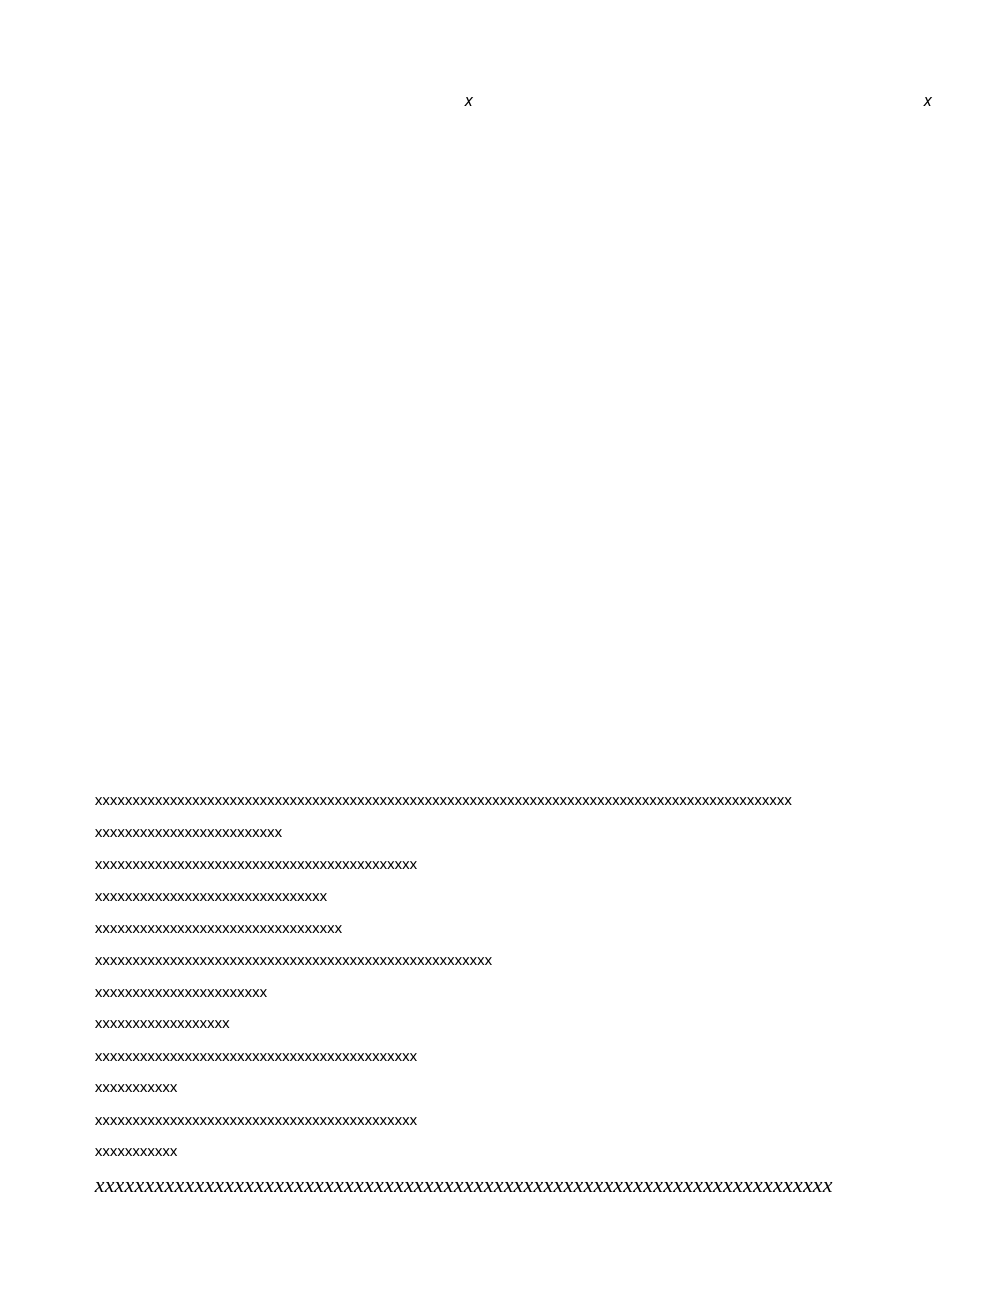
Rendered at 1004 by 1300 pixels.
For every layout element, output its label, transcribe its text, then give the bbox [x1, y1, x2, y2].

text xxxxxxxxxxx [94, 1141, 844, 1161]
text xxxxxxxxxxxxxxxxxxxxxxxxxxxxxxxxxxxxxxxxxxxxxxxxxxxxxxxxxxxxxxxxxxxxxxxxxxxxxxxxxxxxxxxxxxxxx [94, 789, 844, 809]
text xxxxxxxxxxxxxxxxxxxxxxxxxxxxxxxxx [94, 917, 844, 937]
text xxxxxxxxxxxxxxxxxxxxxxx [94, 981, 844, 1001]
text xxxxxxxxxxxxxxxxxxxxxxxxxxxxxxxxxxxxxxxxxxxxxxxxxxxxx [94, 949, 844, 969]
text xxxxxxxxxxx [94, 1077, 844, 1097]
text xxxxxxxxxxxxxxxxxxxxxxxxxxxxxxxxxxxxxxxxxxx [94, 1109, 844, 1129]
text xxxxxxxxxxxxxxxxxxxxxxxxxxxxxxxxxxxxxxxxxxxxxxxxxxxxxxxxxxxxxxxxxxxxxxxxxx [94, 1173, 844, 1198]
text xxxxxxxxxxxxxxxxxxxxxxxxxxxxxxxxxxxxxxxxxxx [94, 1045, 844, 1065]
text xxxxxxxxxxxxxxxxxx [94, 1013, 844, 1033]
text xxxxxxxxxxxxxxxxxxxxxxxxx [94, 822, 844, 841]
text xxxxxxxxxxxxxxxxxxxxxxxxxxxxxxx [94, 886, 844, 905]
text xxxxxxxxxxxxxxxxxxxxxxxxxxxxxxxxxxxxxxxxxxx [94, 853, 844, 873]
